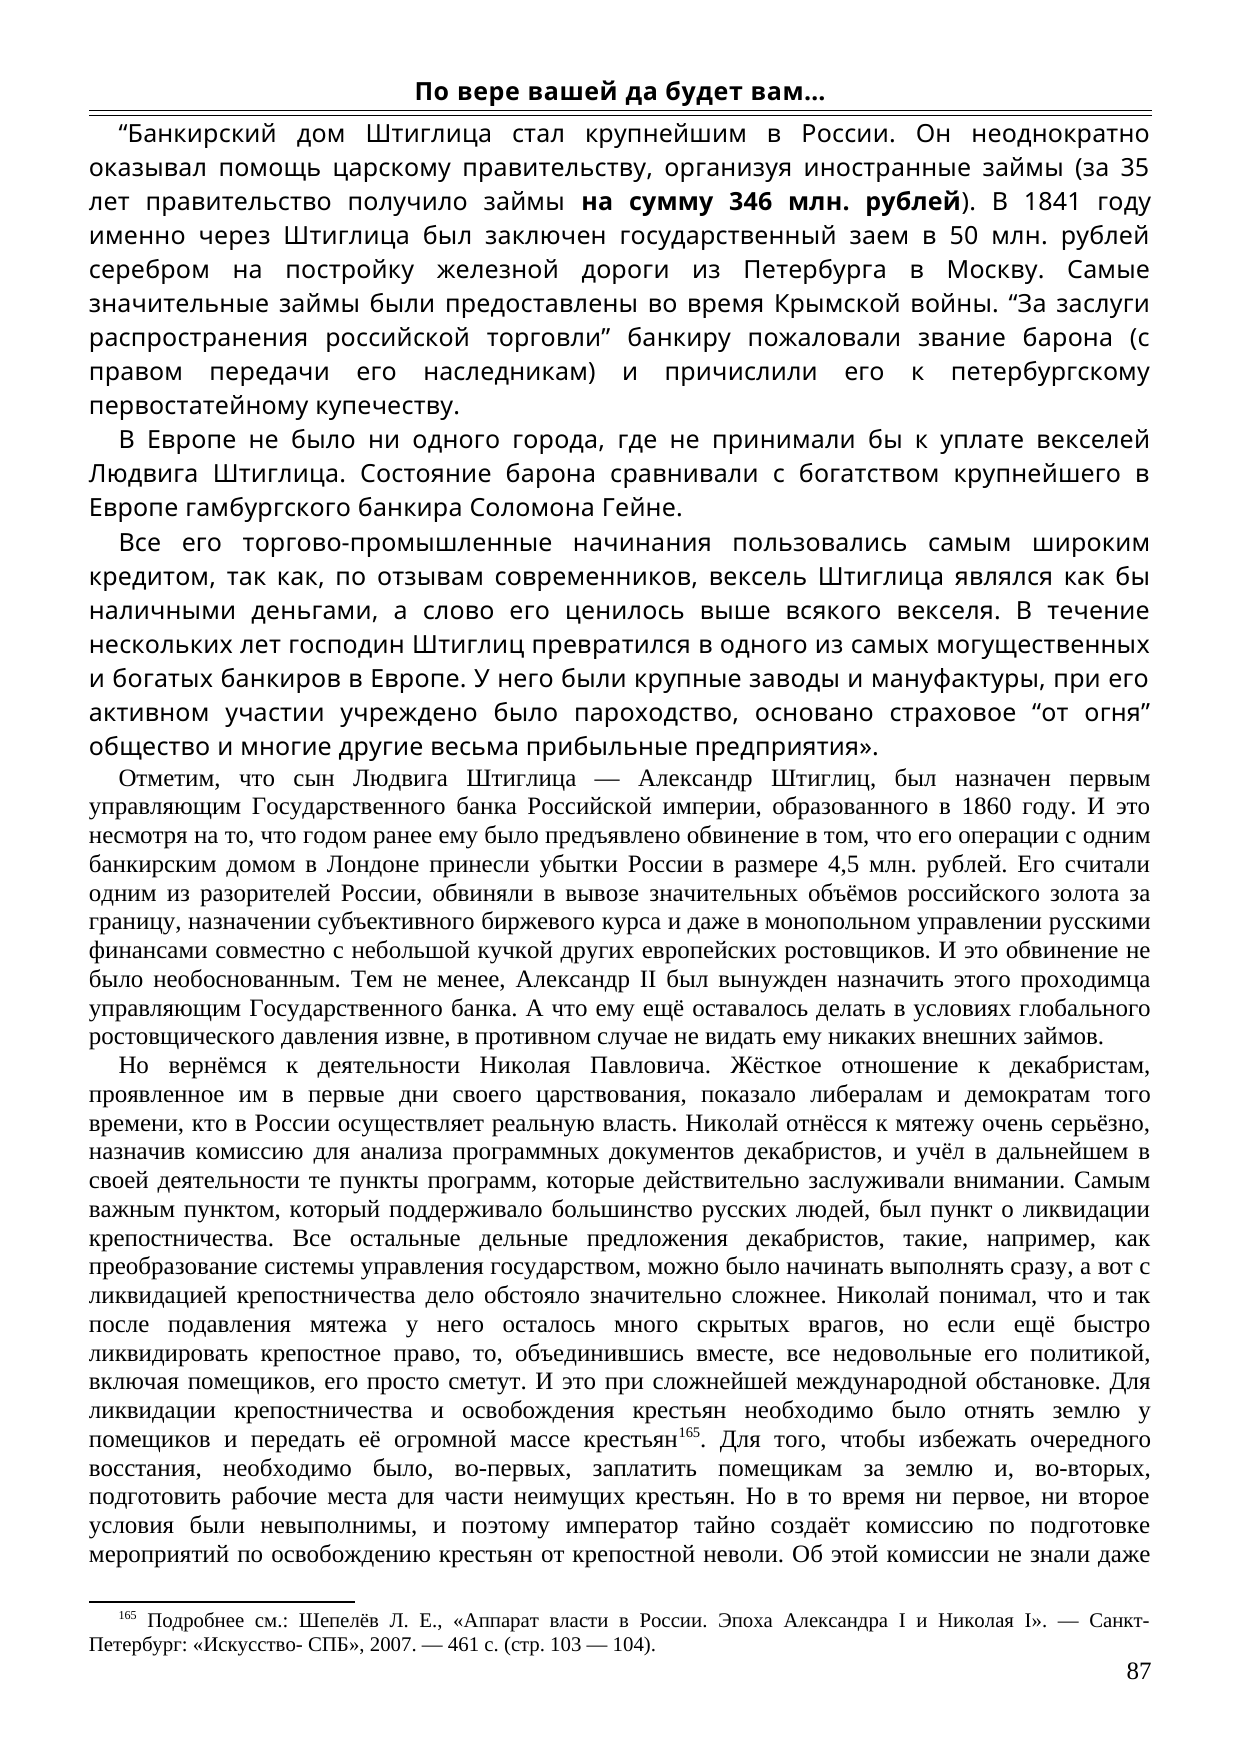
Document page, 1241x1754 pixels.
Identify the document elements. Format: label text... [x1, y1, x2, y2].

text Но вернёмся к деятельности Николая Павловича. Жёсткое отношение к декабристам, проявленное им в первые дни своего царствования, показало либералам и демократам того времени, кто в России осуществляет реальную власть. Николай отнёсся к мятежу очень серьёзно, назначив комиссию для анализа программных документов декабристов, и учёл в дальнейшем в своей деятельности те пункты программ, которые действительно заслуживали внимании. Самым важным пунктом, который поддерживало большинство русских людей, был пункт о ликвидации крепостничества. Все остальные дельные предложения декабристов, такие, например, как преобразование системы управления государством, можно было начинать выполнять сразу, а вот с ликвидацией крепостничества дело обстояло значительно сложнее. Николай понимал, что и так после подавления мятежа у него осталось много скрытых врагов, но если ещё быстро ликвидировать крепостное право, то, объединившись вместе, все недовольные его политикой, включая помещиков, его просто сметут. И это при сложнейшей международной обстановке. Для ликвидации крепостничества и освобождения крестьян необходимо было отнять землю у помещиков и передать её огромной массе крестьян. Для того, чтобы избежать очередного восстания, необходимо было, во-первых, заплатить помещикам за землю и, во-вторых, подготовить рабочие места для части неимущих крестьян. Но в то время ни первое, ни второе условия были невыполнимы, и поэтому император тайно создаёт комиссию по подготовке мероприятий по освобождению крестьян от крепостной неволи. Об этой комиссии не знали даже [89, 1050, 1152, 1568]
text “Банкирский дом Штиглица стал крупнейшим в России. Он неоднократно оказывал помощь царскому правительству, организуя иностранные займы (за 35 лет правительство получило займы на сумму 346 млн. рублей). В 1841 году именно через Штиглица был заключен государственный заем в 50 млн. рублей серебром на постройку железной дороги из Петербурга в Москву. Самые значительные займы были предоставлены во время Крымской войны. “За заслуги распространения российской торговли” банкиру пожаловали звание барона (с правом передачи его наследникам) и причислили его к петербургскому первостатейному купечеству. [89, 116, 1152, 422]
text Отметим, что сын Людвига Штиглица — Александр Штиглиц, был назначен первым управляющим Государственного банка Российской империи, образованного в 1860 году. И это несмотря на то, что годом ранее ему было предъявлено обвинение в том, что его операции с одним банкирским домом в Лондоне принесли убытки России в размере 4,5 млн. рублей. Его считали одним из разорителей России, обвиняли в вывозе значительных объёмов российского золота за границу, назначении субъективного биржевого курса и даже в монопольном управлении русскими финансами совместно с небольшой кучкой других европейских ростовщиков. И это обвинение не было необоснованным. Тем не менее, Александр II был вынужден назначить этого проходимца управляющим Государственного банка. А что ему ещё оставалось делать в условиях глобального ростовщического давления извне, в противном случае не видать ему никаких внешних займов. [89, 763, 1152, 1050]
text Подробнее см.: Шепелёв Л. Е., «Аппарат власти в России. Эпоха Александра I и Николая I». — Санкт-Петербург: «Искусство- СПБ», 2007. — 461 с. (стр. 103 — 104). [89, 1608, 1152, 1656]
text В Европе не было ни одного города, где не принимали бы к уплате векселей Людвига Штиглица. Состояние барона сравнивали с богатством крупнейшего в Европе гамбургского банкира Соломона Гейне. [89, 422, 1152, 524]
text Все его торгово-промышленные начинания пользовались самым широким кредитом, так как, по отзывам современников, вексель Штиглица являлся как бы наличными деньгами, а слово его ценилось выше всякого векселя. В течение нескольких лет господин Штиглиц превратился в одного из самых могущественных и богатых банкиров в Европе. У него были крупные заводы и мануфактуры, при его активном участии учреждено было пароходство, основано страховое “от огня” общество и многие другие весьма прибыльные предприятия». [89, 524, 1152, 763]
